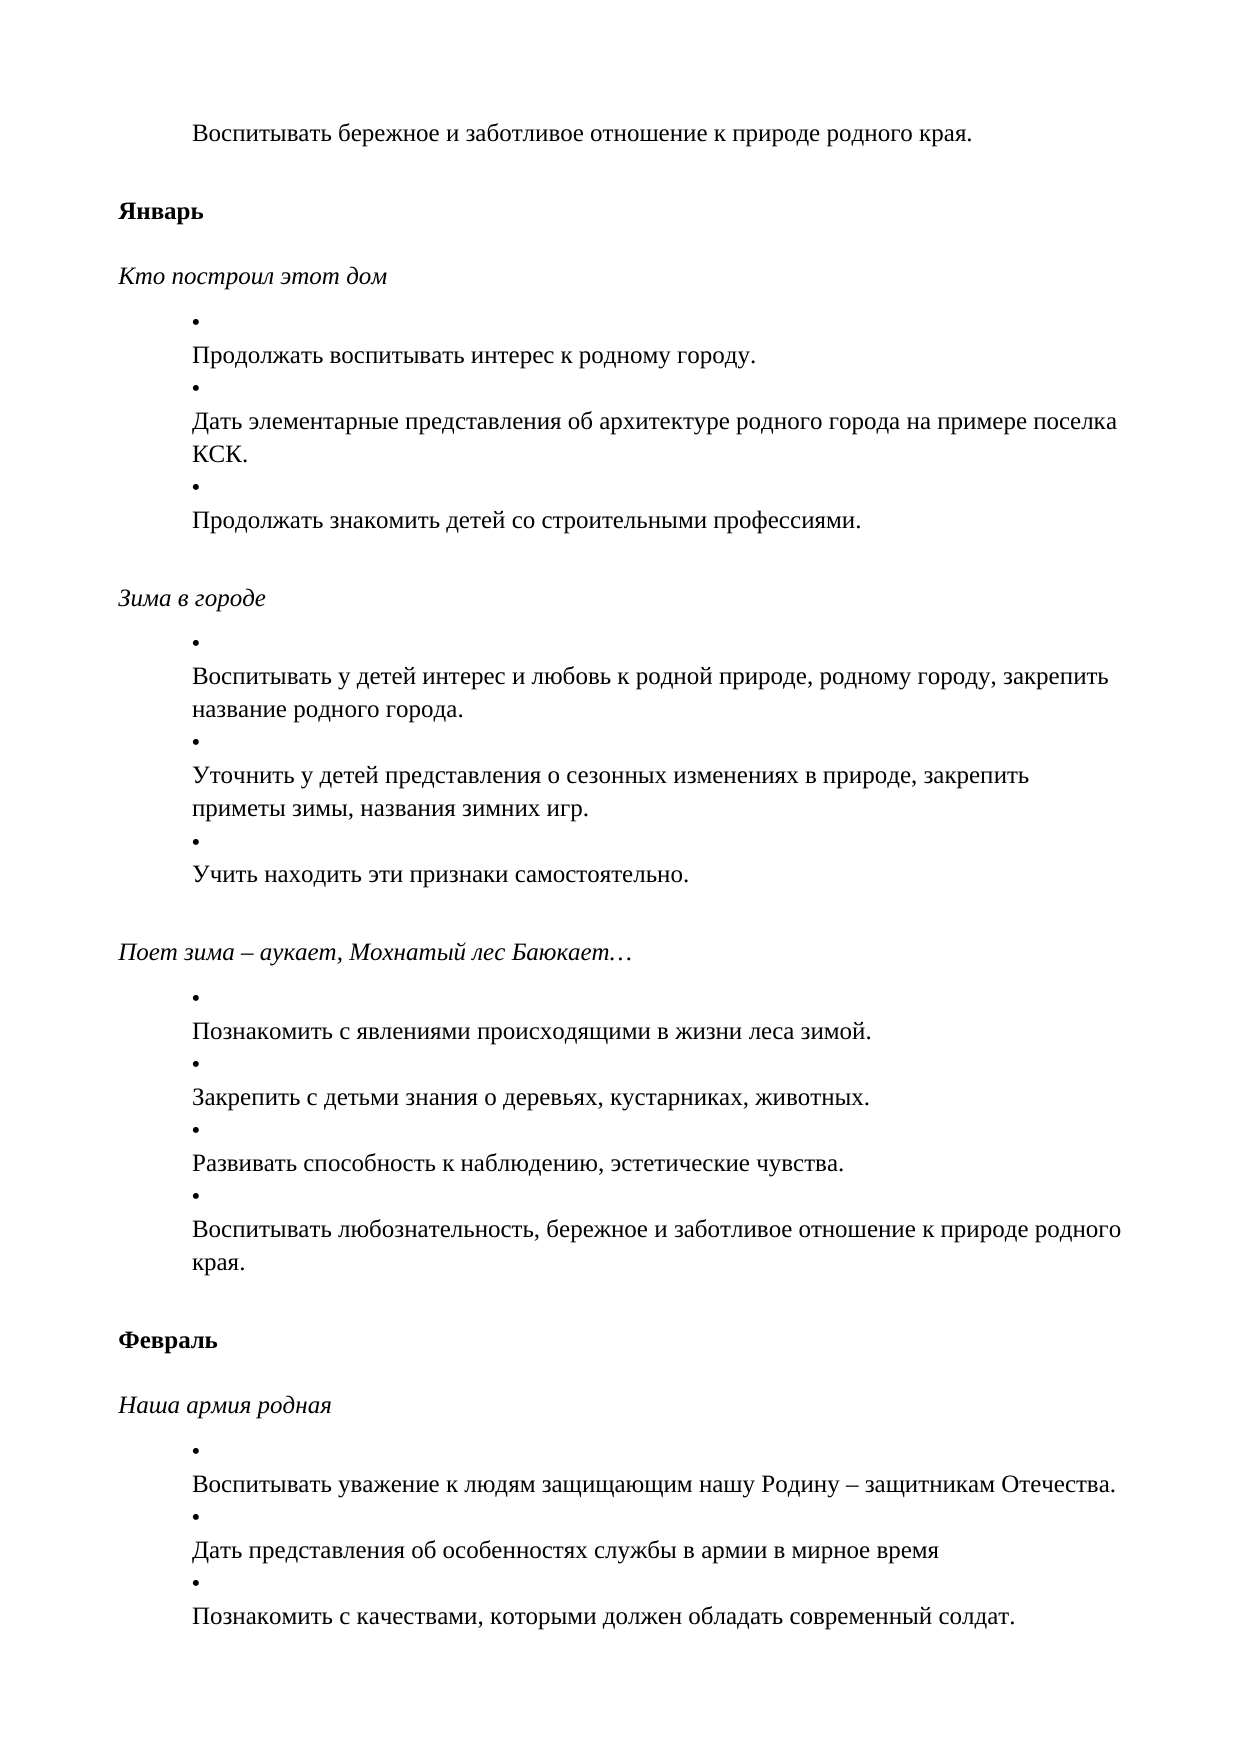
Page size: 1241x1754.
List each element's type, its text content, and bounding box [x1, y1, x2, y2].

list Закрепить с детьми знания о деревьях, кустарниках, животных. [154, 1049, 1122, 1111]
list Продолжать знакомить детей со строительными профессиями. [154, 472, 1122, 534]
text Зима в городе [118, 551, 1122, 612]
text Февраль Наша армия родная [118, 1293, 1122, 1419]
list Воспитывать у детей интерес и любовь к родной природе, родному городу, закрепить название родного города. [154, 628, 1122, 723]
list Уточнить у детей представления о сезонных изменениях в природе, закрепить приметы зимы, названия зимних игр. [154, 727, 1122, 822]
list Воспитывать любознательность, бережное и заботливое отношение к природе родного края. [154, 1181, 1122, 1276]
list Учить находить эти признаки самостоятельно. [154, 827, 1122, 888]
list Развивать способность к наблюдению, эстетические чувства. [154, 1115, 1122, 1177]
text Январь Кто построил этот дом [118, 164, 1122, 290]
list Познакомить с качествами, которыми должен обладать современный солдат. [154, 1568, 1122, 1630]
list Познакомить с явлениями происходящими в жизни леса зимой. [154, 983, 1122, 1045]
list Продолжать воспитывать интерес к родному городу. [154, 307, 1122, 369]
list Воспитывать уважение к людям защищающим нашу Родину – защитникам Отечества. [154, 1436, 1122, 1498]
list Дать элементарные представления об архитектуре родного города на примере поселка КСК. [154, 373, 1122, 468]
list Воспитывать бережное и заботливое отношение к природе родного края. [154, 118, 1122, 147]
list Дать представления об особенностях службы в армии в мирное время [154, 1502, 1122, 1564]
text Поет зима – аукает, Мохнатый лес Баюкает… [118, 905, 1122, 966]
